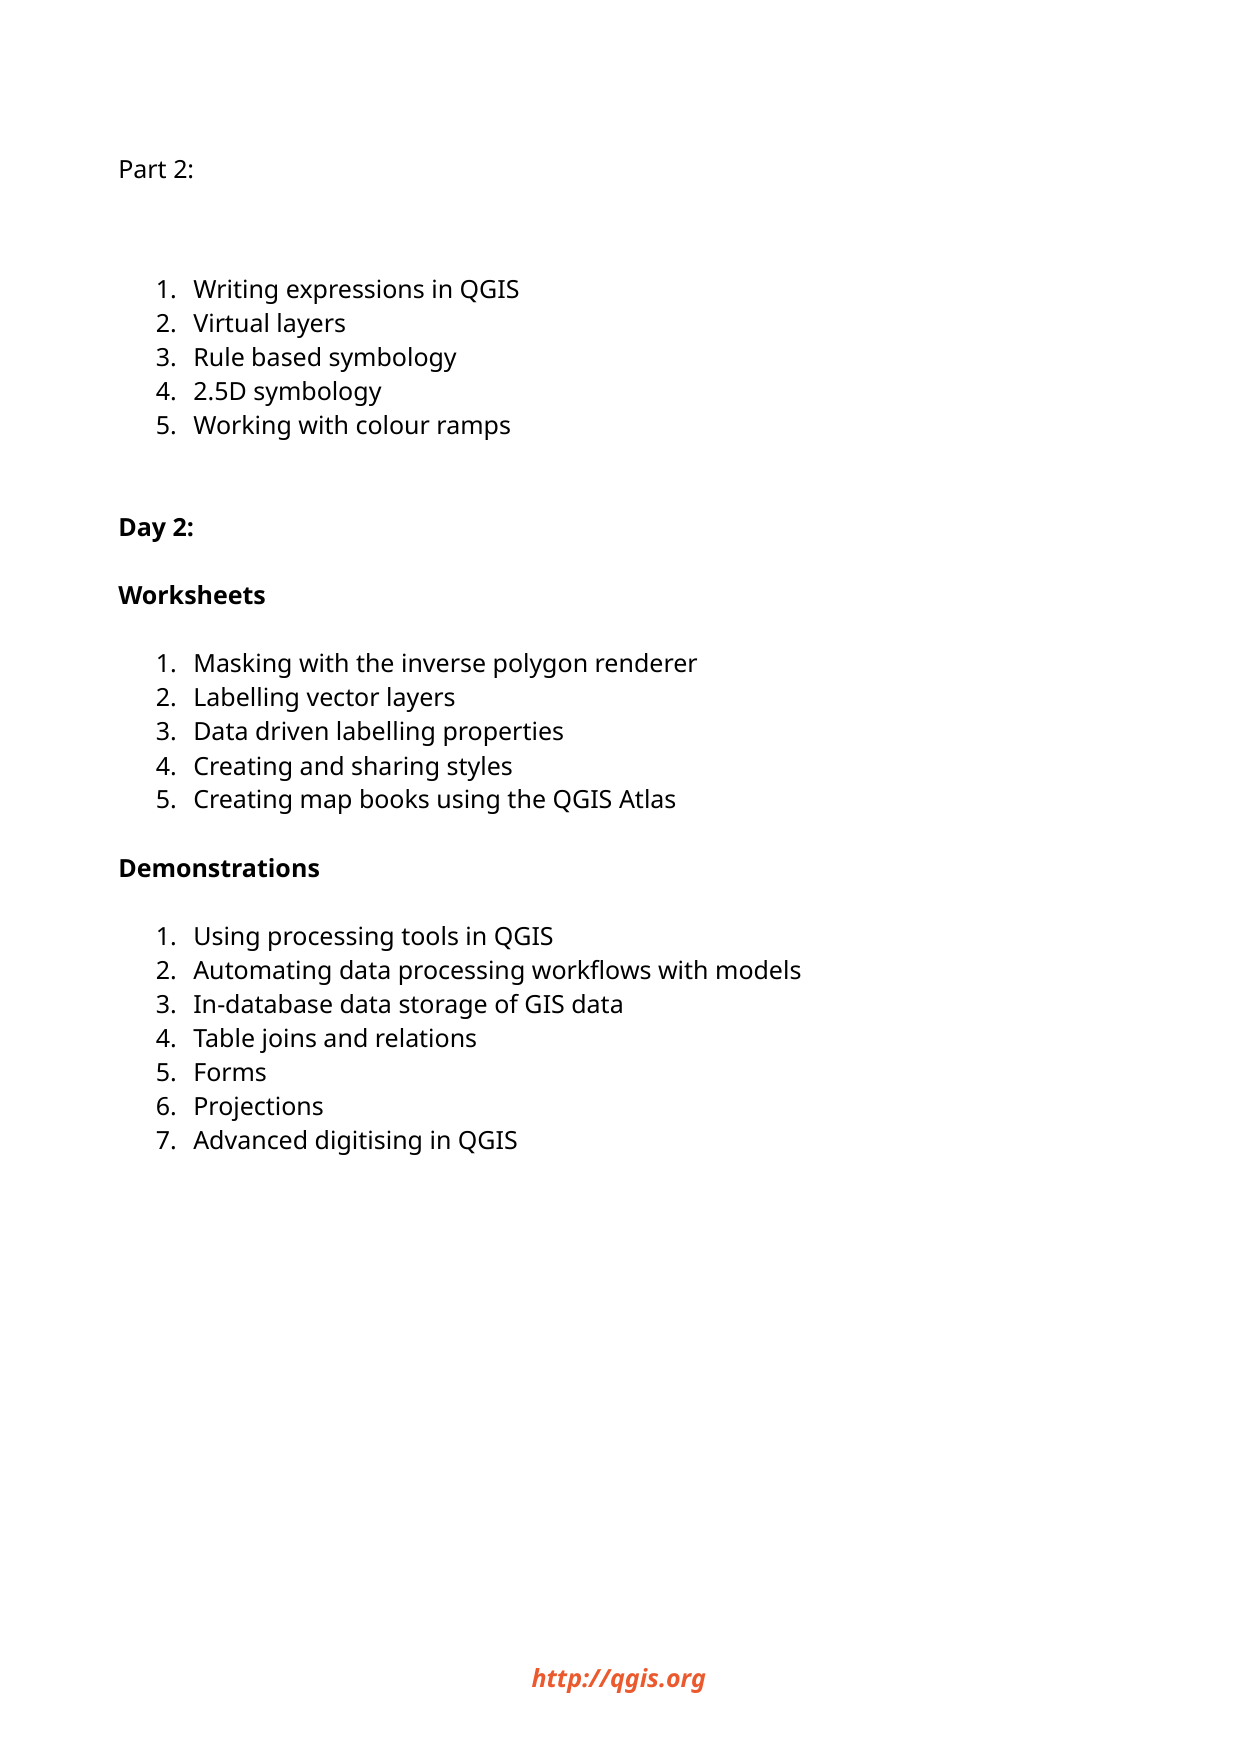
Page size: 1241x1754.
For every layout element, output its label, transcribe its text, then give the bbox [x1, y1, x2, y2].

list 2.5D symbology [156, 373, 1122, 407]
list Creating and sharing styles [156, 748, 1122, 782]
list Creating map books using the QGIS Atlas [156, 782, 1122, 816]
list Table joins and relations [156, 1021, 1122, 1055]
list Masking with the inverse polygon renderer [156, 646, 1122, 680]
list Data driven labelling properties [156, 714, 1122, 748]
list Writing expressions in QGIS [156, 271, 1122, 305]
text Worksheets [118, 578, 1122, 612]
list Using processing tools in QGIS [156, 918, 1122, 952]
text Day 2: [118, 510, 1122, 544]
list Projections [156, 1089, 1122, 1123]
list Advanced digitising in QGIS [156, 1123, 1122, 1157]
list In-database data storage of GIS data [156, 987, 1122, 1021]
list Rule based symbology [156, 339, 1122, 373]
list Forms [156, 1055, 1122, 1089]
text Demonstrations [118, 850, 1122, 884]
list Automating data processing workflows with models [156, 952, 1122, 987]
list Working with colour ramps [156, 407, 1122, 442]
list Labelling vector layers [156, 680, 1122, 714]
list Virtual layers [156, 305, 1122, 339]
text Part 2: [118, 118, 1122, 186]
